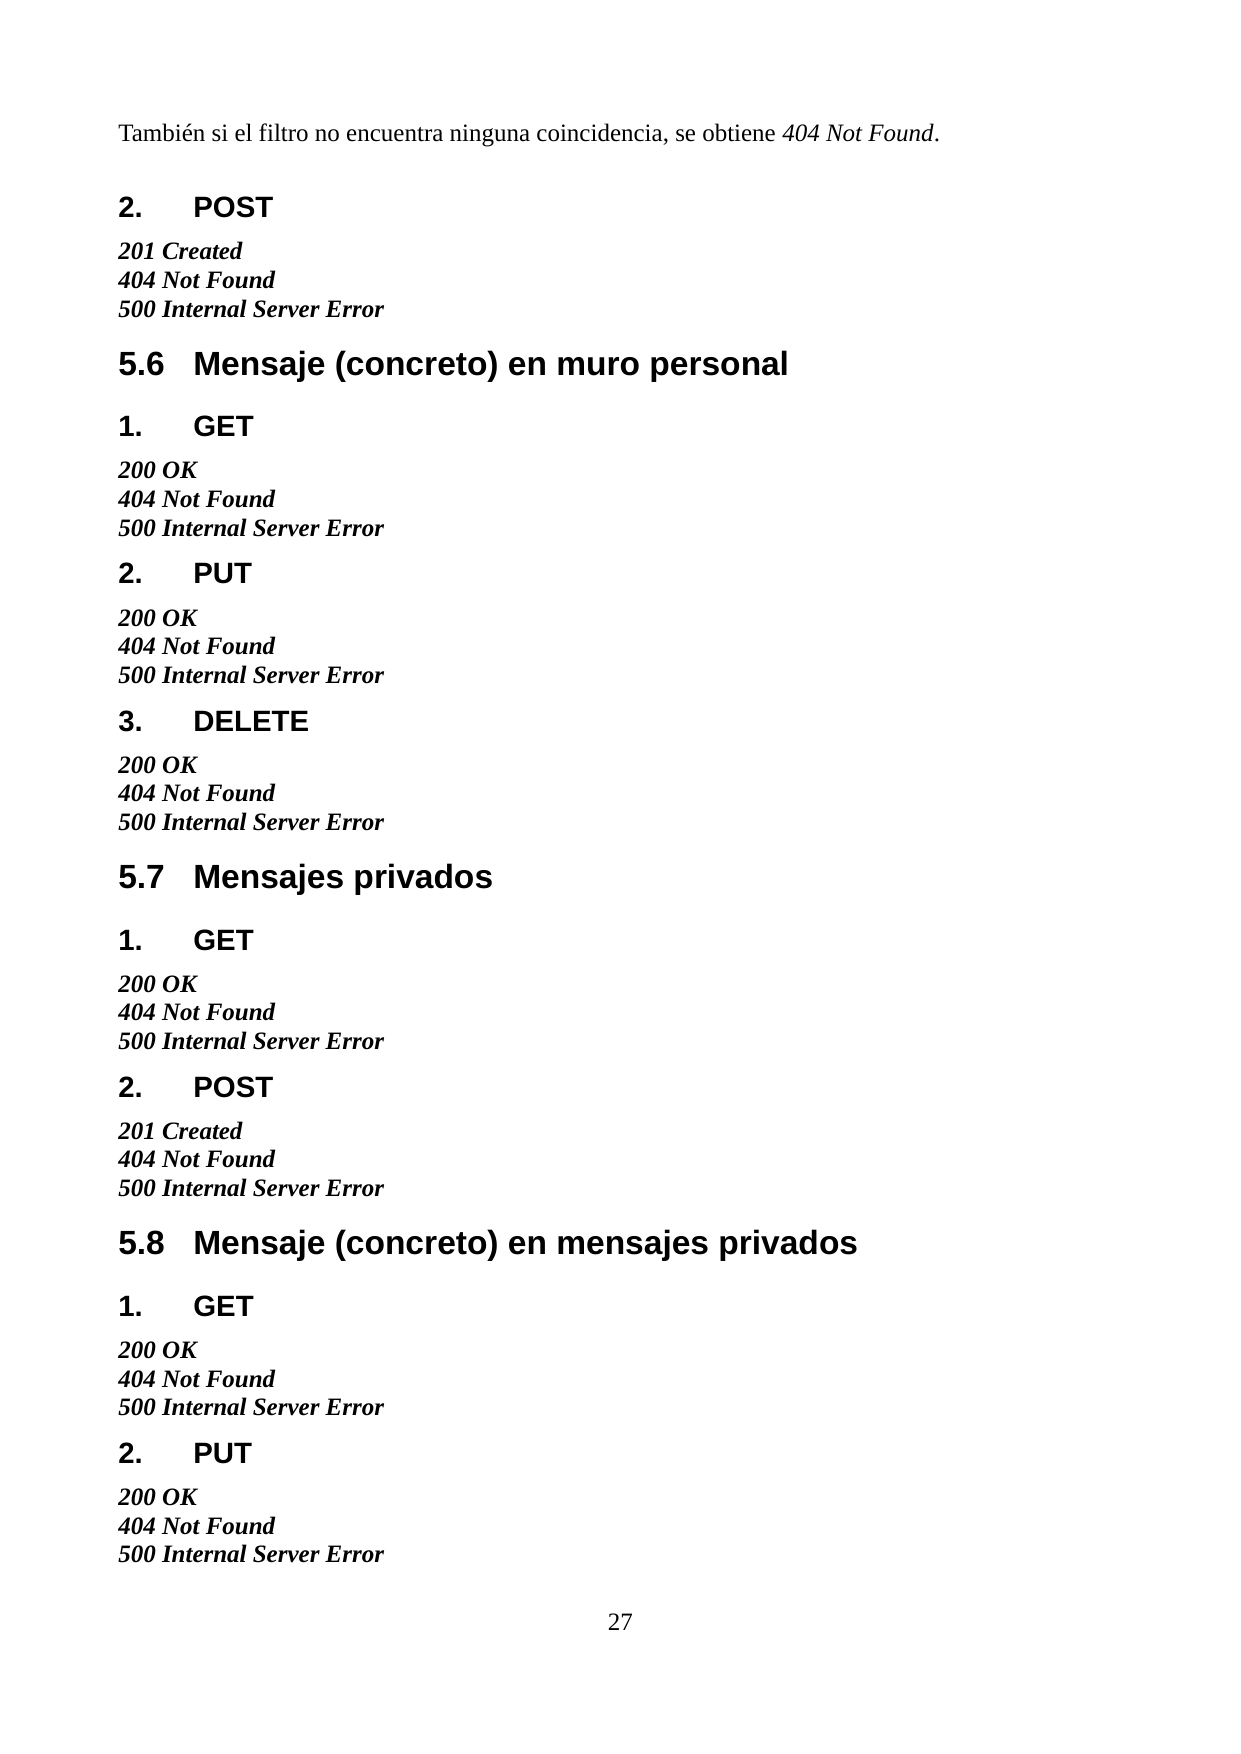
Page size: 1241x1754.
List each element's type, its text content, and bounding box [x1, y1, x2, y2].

subtitle PUT [118, 556, 1122, 590]
text 500 Internal Server Error [118, 294, 1122, 323]
text 200 OK [118, 1335, 1122, 1364]
text 404 Not Found [118, 1511, 1122, 1539]
text 404 Not Found [118, 1364, 1122, 1392]
text 200 OK [118, 603, 1122, 631]
subtitle POST [118, 190, 1122, 224]
text 500 Internal Server Error [118, 1539, 1122, 1568]
text 200 OK [118, 456, 1122, 484]
text 404 Not Found [118, 484, 1122, 513]
text 500 Internal Server Error [118, 513, 1122, 542]
text 500 Internal Server Error [118, 1392, 1122, 1421]
subtitle PUT [118, 1436, 1122, 1469]
text También si el filtro no encuentra ninguna coincidencia, se obtiene 404 Not Found. [118, 118, 1122, 147]
text 201 Created [118, 236, 1122, 265]
subtitle GET [118, 922, 1122, 956]
text 500 Internal Server Error [118, 807, 1122, 836]
text 200 OK [118, 1482, 1122, 1511]
subtitle POST [118, 1069, 1122, 1103]
subtitle GET [118, 409, 1122, 443]
text 500 Internal Server Error [118, 1173, 1122, 1202]
text 201 Created [118, 1116, 1122, 1144]
text 404 Not Found [118, 1144, 1122, 1173]
subtitle DELETE [118, 703, 1122, 737]
text 500 Internal Server Error [118, 1026, 1122, 1055]
text 200 OK [118, 969, 1122, 997]
subtitle Mensajes privados [118, 857, 1122, 895]
text 200 OK [118, 750, 1122, 778]
text 404 Not Found [118, 997, 1122, 1026]
text 404 Not Found [118, 778, 1122, 807]
text 500 Internal Server Error [118, 660, 1122, 689]
text 404 Not Found [118, 631, 1122, 660]
subtitle GET [118, 1289, 1122, 1322]
subtitle Mensaje (concreto) en mensajes privados [118, 1223, 1122, 1262]
text 404 Not Found [118, 265, 1122, 294]
subtitle Mensaje (concreto) en muro personal [118, 343, 1122, 382]
